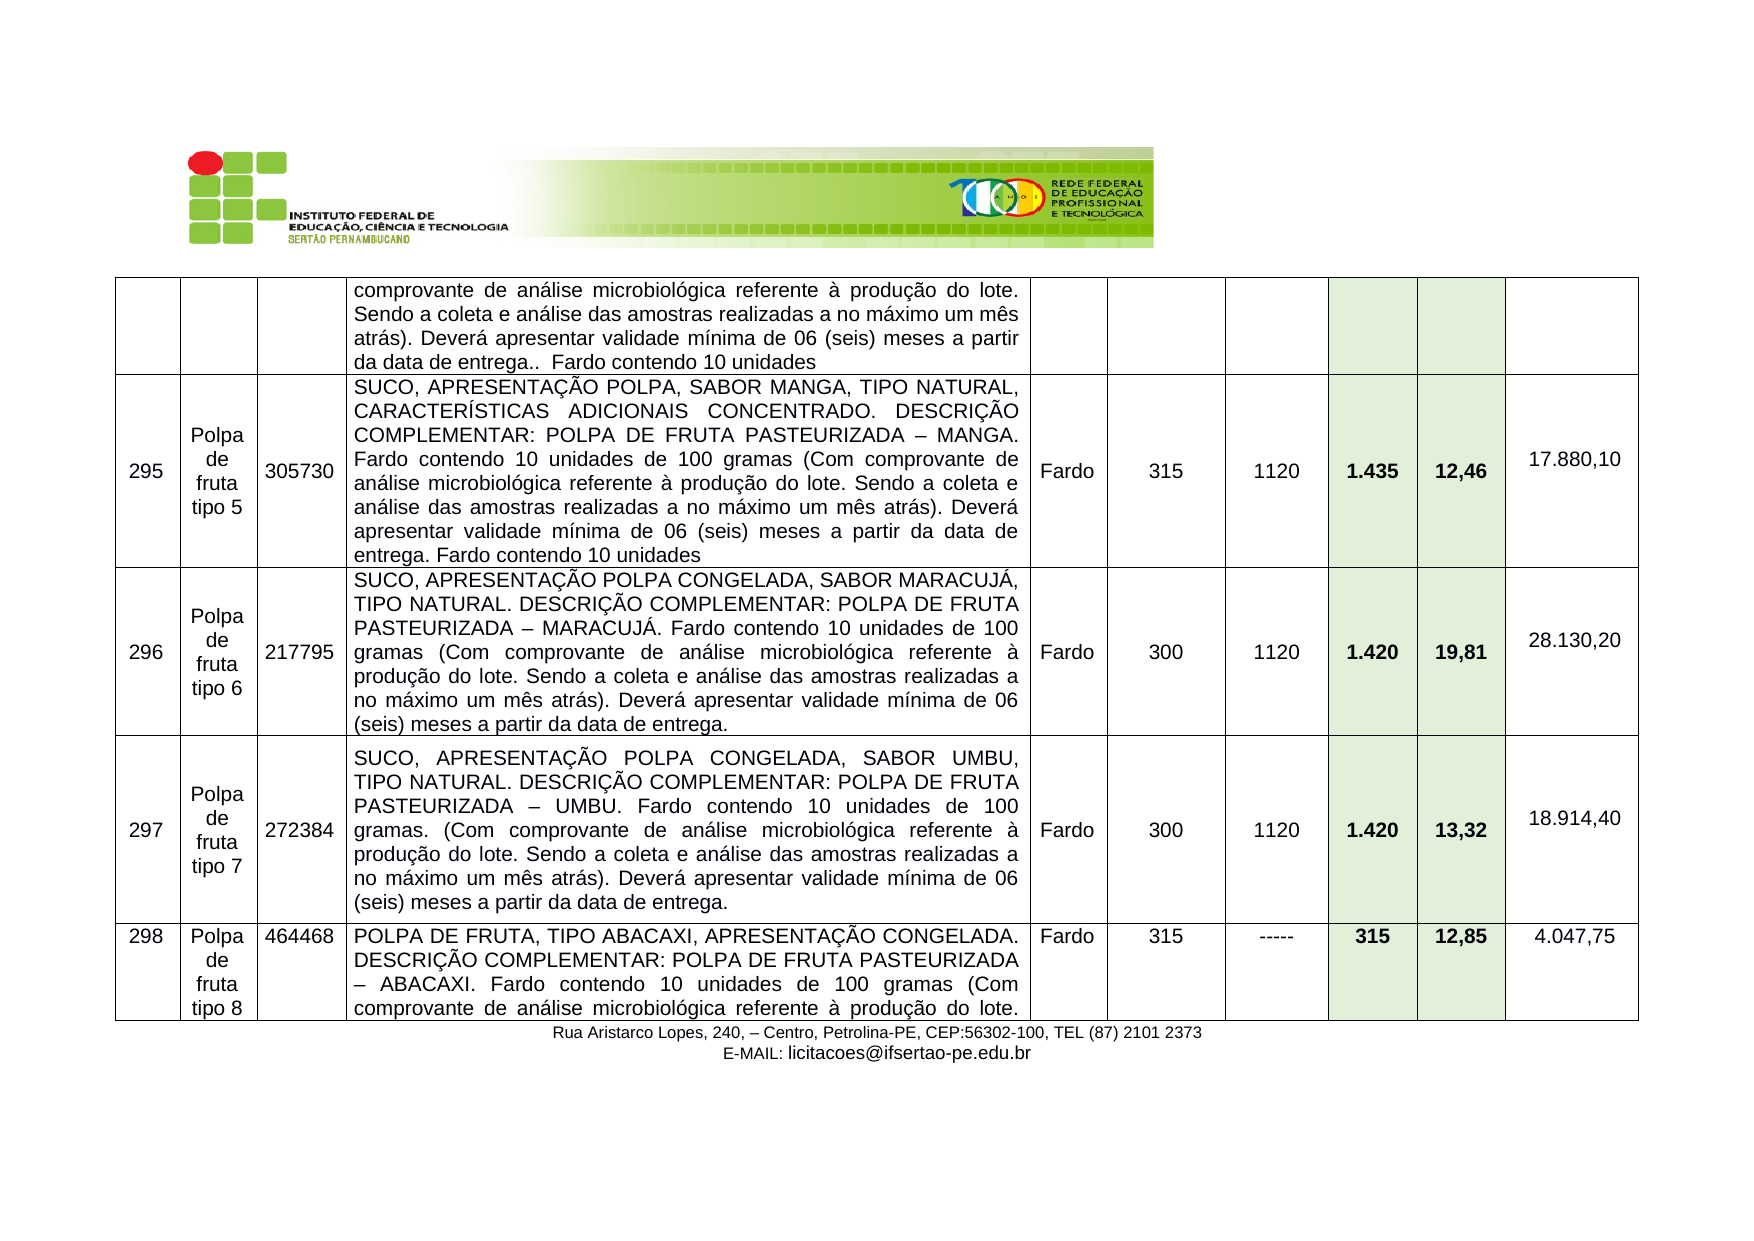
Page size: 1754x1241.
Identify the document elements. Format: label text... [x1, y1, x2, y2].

table_cell SUCO, APRESENTAÇÃO POLPA CONGELADA, SABOR UMBU, TIPO NATURAL. DESCRIÇÃO COMPLEMENTAR: POLPA DE FRUTA PASTEURIZADA – UMBU. Fardo contendo 10 unidades de 100 gramas. (Com comprovante de análise microbiológica referente à produção do lote. Sendo a coleta e análise das amostras realizadas a no máximo um mês atrás). Deverá apresentar validade mínima de 06 (seis) meses a partir da data de entrega. [347, 736, 1030, 923]
table_cell Fardo [1031, 568, 1107, 735]
table_cell 17.880,10 [1506, 375, 1638, 567]
table_cell 315 [1108, 375, 1225, 567]
table_cell 295 [116, 375, 180, 567]
table_cell Polpa de fruta tipo 5 [181, 375, 257, 567]
table_cell ----- [1226, 924, 1328, 1020]
table_cell Polpa de fruta tipo 6 [181, 568, 257, 735]
table_cell 300 [1108, 736, 1225, 923]
table_cell 297 [116, 736, 180, 923]
table_cell 1120 [1226, 736, 1328, 923]
table_cell 28.130,20 [1506, 568, 1638, 735]
table_cell 315 [1108, 924, 1225, 1020]
table_cell 4.047,75 [1506, 924, 1638, 1020]
table_cell [116, 278, 180, 374]
table_cell [1418, 278, 1505, 374]
table_cell POLPA DE FRUTA, TIPO ABACAXI, APRESENTAÇÃO CONGELADA. DESCRIÇÃO COMPLEMENTAR: POLPA DE FRUTA PASTEURIZADA – ABACAXI. Fardo contendo 10 unidades de 100 gramas (Com comprovante de análise microbiológica referente à produção do lote. [347, 924, 1030, 1020]
table_cell Fardo [1031, 736, 1107, 923]
table_cell 1.435 [1329, 375, 1417, 567]
table_cell Polpa de fruta tipo 8 [181, 924, 257, 1020]
table_cell 296 [116, 568, 180, 735]
table_cell [258, 278, 346, 374]
table_cell 300 [1108, 568, 1225, 735]
table_cell [1506, 278, 1638, 374]
table_cell 12,85 [1418, 924, 1505, 1020]
table_cell 13,32 [1418, 736, 1505, 923]
table_cell [1108, 278, 1225, 374]
table_cell SUCO, APRESENTAÇÃO POLPA, SABOR MANGA, TIPO NATURAL, CARACTERÍSTICAS ADICIONAIS CONCENTRADO. DESCRIÇÃO COMPLEMENTAR: POLPA DE FRUTA PASTEURIZADA – MANGA. Fardo contendo 10 unidades de 100 gramas (Com comprovante de análise microbiológica referente à produção do lote. Sendo a coleta e análise das amostras realizadas a no máximo um mês atrás). Deverá apresentar validade mínima de 06 (seis) meses a partir da data de entrega. Fardo contendo 10 unidades [347, 375, 1030, 567]
table_cell comprovante de análise microbiológica referente à produção do lote. Sendo a coleta e análise das amostras realizadas a no máximo um mês atrás). Deverá apresentar validade mínima de 06 (seis) meses a partir da data de entrega.. Fardo contendo 10 unidades [347, 278, 1030, 374]
table_cell 305730 [258, 375, 346, 567]
table_cell 217795 [258, 568, 346, 735]
table_cell 18.914,40 [1506, 736, 1638, 923]
table_cell Polpa de fruta tipo 7 [181, 736, 257, 923]
table_cell 464468 [258, 924, 346, 1020]
table_cell 19,81 [1418, 568, 1505, 735]
table_cell [1329, 278, 1417, 374]
table_cell [1226, 278, 1328, 374]
table_cell 1.420 [1329, 736, 1417, 923]
table_cell 315 [1329, 924, 1417, 1020]
table_cell 272384 [258, 736, 346, 923]
table_cell 298 [116, 924, 180, 1020]
picture [177, 147, 1154, 248]
table_cell Fardo [1031, 924, 1107, 1020]
table_cell 1120 [1226, 375, 1328, 567]
table_cell Fardo [1031, 375, 1107, 567]
table_cell [181, 278, 257, 374]
table_cell 1.420 [1329, 568, 1417, 735]
table_cell 1120 [1226, 568, 1328, 735]
table_cell SUCO, APRESENTAÇÃO POLPA CONGELADA, SABOR MARACUJÁ, TIPO NATURAL. DESCRIÇÃO COMPLEMENTAR: POLPA DE FRUTA PASTEURIZADA – MARACUJÁ. Fardo contendo 10 unidades de 100 gramas (Com comprovante de análise microbiológica referente à produção do lote. Sendo a coleta e análise das amostras realizadas a no máximo um mês atrás). Deverá apresentar validade mínima de 06 (seis) meses a partir da data de entrega. [347, 568, 1030, 735]
table_cell [1031, 278, 1107, 374]
table_cell 12,46 [1418, 375, 1505, 567]
